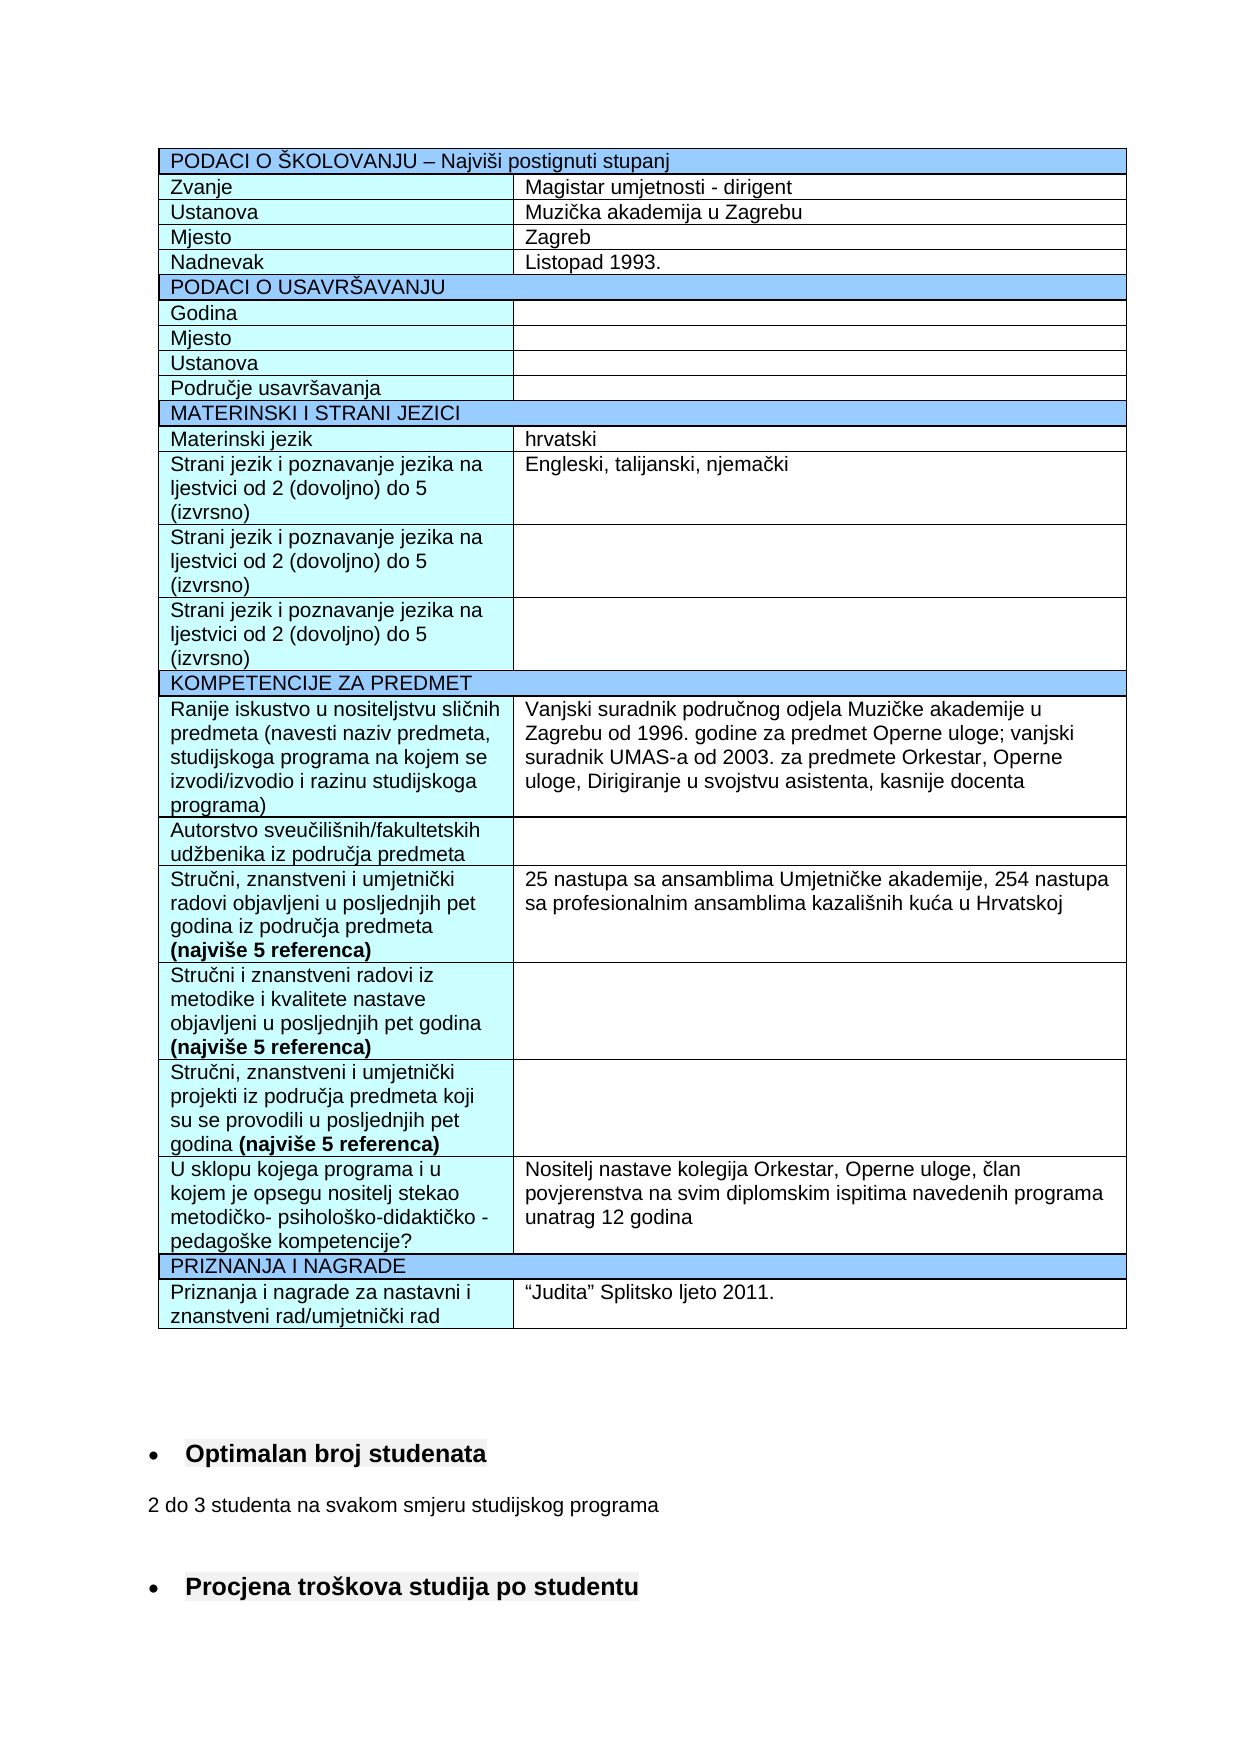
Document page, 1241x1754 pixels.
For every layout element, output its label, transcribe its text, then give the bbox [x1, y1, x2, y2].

table_cell [514, 326, 1126, 350]
table_cell “Judita” Splitsko ljeto 2011. [514, 1280, 1126, 1328]
table_cell [514, 376, 1126, 400]
table_cell Stručni, znanstveni i umjetnički projekti iz područja predmeta koji su se provodili u posljednjih pet godina (najviše 5 referenca) [159, 1060, 513, 1156]
table_cell KOMPETENCIJE ZA PREDMET [160, 671, 1126, 695]
table_cell Muzička akademija u Zagrebu [514, 200, 1126, 224]
table_cell MATERINSKI I STRANI JEZICI [160, 401, 1126, 425]
table_cell Mjesto [159, 326, 513, 350]
table_cell [514, 1060, 1126, 1156]
table_cell Godina [159, 301, 513, 325]
table_cell [514, 963, 1126, 1059]
table_cell PODACI O USAVRŠAVANJU [160, 275, 1126, 299]
table_cell Mjesto [159, 225, 513, 249]
table_cell Magistar umjetnosti - dirigent [514, 175, 1126, 199]
table_cell [514, 818, 1126, 865]
text 2 do 3 studenta na svakom smjeru studijskog programa [148, 1493, 1093, 1517]
table_cell Listopad 1993. [514, 250, 1126, 274]
table_cell Strani jezik i poznavanje jezika na ljestvici od 2 (dovoljno) do 5 (izvrsno) [159, 598, 513, 669]
table_cell Područje usavršavanja [159, 376, 513, 400]
table_cell Ustanova [159, 351, 513, 375]
table_cell Strani jezik i poznavanje jezika na ljestvici od 2 (dovoljno) do 5 (izvrsno) [159, 525, 513, 597]
table_cell PODACI O ŠKOLOVANJU – Najviši postignuti stupanj [160, 149, 1126, 173]
table_cell Zagreb [514, 225, 1126, 249]
table_cell Stručni, znanstveni i umjetnički radovi objavljeni u posljednjih pet godina iz područja predmeta (najviše 5 referenca) [159, 866, 513, 962]
list Optimalan broj studenata [148, 1439, 1093, 1468]
table_cell Ustanova [159, 200, 513, 224]
table_cell [514, 598, 1126, 669]
table_cell Engleski, talijanski, njemački [514, 452, 1126, 524]
table_cell Zvanje [159, 175, 513, 199]
table_cell [514, 525, 1126, 597]
table_cell Stručni i znanstveni radovi iz metodike i kvalitete nastave objavljeni u posljednjih pet godina (najviše 5 referenca) [159, 963, 513, 1059]
table_cell Materinski jezik [159, 427, 513, 451]
table_cell Autorstvo sveučilišnih/fakultetskih udžbenika iz područja predmeta [159, 818, 513, 865]
list Procjena troškova studija po studentu [148, 1572, 1093, 1601]
table_cell [514, 301, 1126, 325]
table_cell 25 nastupa sa ansamblima Umjetničke akademije, 254 nastupa sa profesionalnim ansamblima kazališnih kuća u Hrvatskoj [514, 866, 1126, 962]
table_cell hrvatski [514, 427, 1126, 451]
table_cell Priznanja i nagrade za nastavni i znanstveni rad/umjetnički rad [159, 1280, 513, 1328]
table_cell U sklopu kojega programa i u kojem je opsegu nositelj stekao metodičko- psihološko-didaktičko -pedagoške kompetencije? [159, 1157, 513, 1253]
table_cell Vanjski suradnik područnog odjela Muzičke akademije u Zagrebu od 1996. godine za predmet Operne uloge; vanjski suradnik UMAS-a od 2003. za predmete Orkestar, Operne uloge, Dirigiranje u svojstvu asistenta, kasnije docenta [514, 697, 1126, 816]
table_cell Ranije iskustvo u nositeljstvu sličnih predmeta (navesti naziv predmeta, studijskoga programa na kojem se izvodi/izvodio i razinu studijskoga programa) [159, 697, 513, 816]
table_cell Strani jezik i poznavanje jezika na ljestvici od 2 (dovoljno) do 5 (izvrsno) [159, 452, 513, 524]
table_cell [514, 351, 1126, 375]
table_cell Nositelj nastave kolegija Orkestar, Operne uloge, član povjerenstva na svim diplomskim ispitima navedenih programa unatrag 12 godina [514, 1157, 1126, 1253]
table_cell PRIZNANJA I NAGRADE [160, 1255, 1126, 1278]
table_cell Nadnevak [159, 250, 513, 274]
